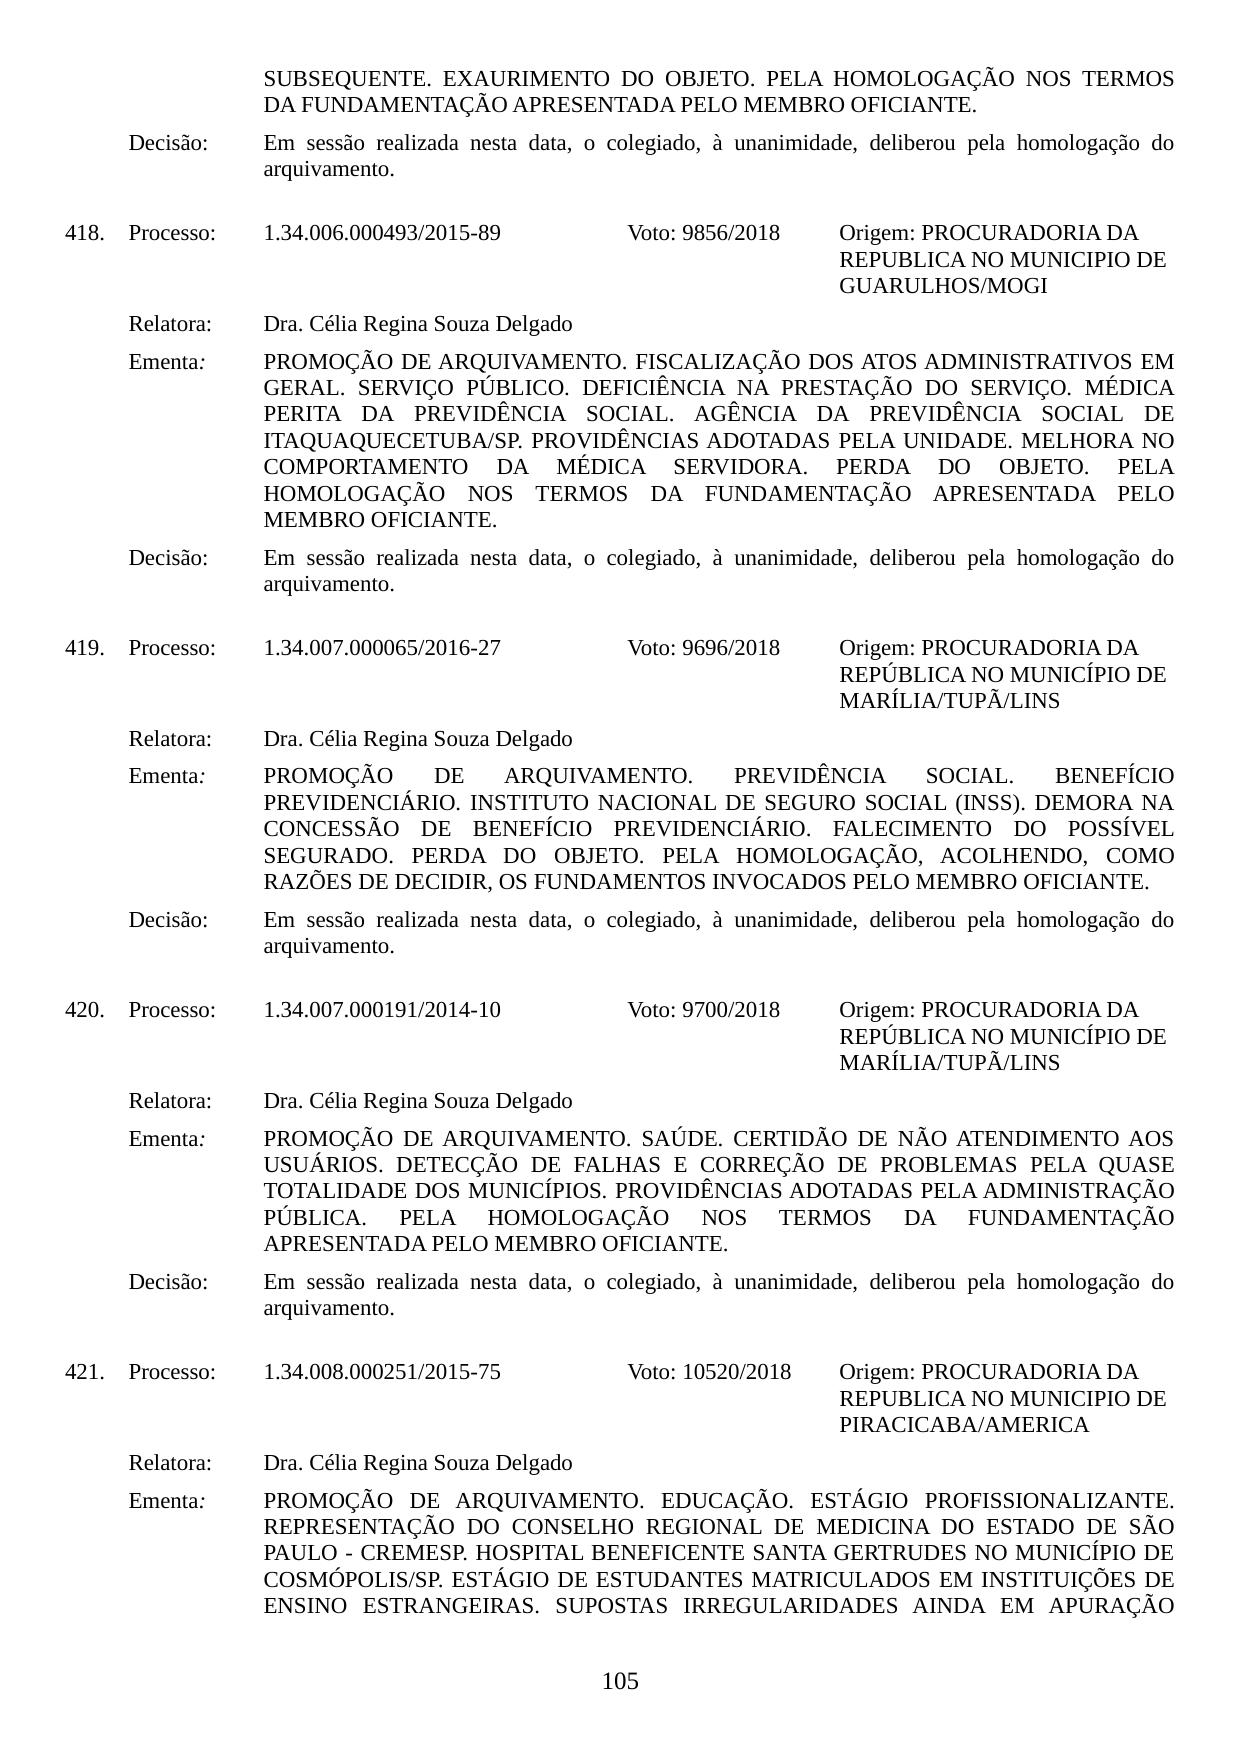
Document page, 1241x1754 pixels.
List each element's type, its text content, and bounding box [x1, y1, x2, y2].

table_header 1.34.007.000191/2014-10 [258, 991, 621, 1081]
table_cell Ementa: [123, 1119, 257, 1262]
table_header 1.34.007.000065/2016-27 [258, 629, 621, 719]
table_cell Decisão: [123, 900, 257, 964]
table_cell Ementa: [123, 1481, 257, 1624]
table_header 421. [59, 1353, 123, 1443]
table_cell SUBSEQUENTE. EXAURIMENTO DO OBJETO. PELA HOMOLOGAÇÃO NOS TERMOS DA FUNDAMENTAÇÃO APRESENTADA PELO MEMBRO OFICIANTE. [258, 59, 1181, 123]
table_cell [59, 342, 123, 538]
table_header Voto: 10520/2018 [621, 1353, 833, 1443]
table_header Origem: PROCURADORIA DA REPÚBLICA NO MUNICÍPIO DE MARÍLIA/TUPÃ/LINS [834, 991, 1181, 1081]
table_header Voto: 9856/2018 [621, 214, 833, 304]
table_header Voto: 9700/2018 [621, 991, 833, 1081]
table_cell Em sessão realizada nesta data, o colegiado, à unanimidade, deliberou pela homologação do arquivamento. [258, 123, 1181, 187]
table_header 418. [59, 214, 123, 304]
table_cell [59, 123, 123, 187]
table_cell Em sessão realizada nesta data, o colegiado, à unanimidade, deliberou pela homologação do arquivamento. [258, 1262, 1181, 1326]
table_cell [59, 1119, 123, 1262]
table_cell [123, 59, 257, 123]
table_cell PROMOÇÃO DE ARQUIVAMENTO. EDUCAÇÃO. ESTÁGIO PROFISSIONALIZANTE. REPRESENTAÇÃO DO CONSELHO REGIONAL DE MEDICINA DO ESTADO DE SÃO PAULO - CREMESP. HOSPITAL BENEFICENTE SANTA GERTRUDES NO MUNICÍPIO DE COSMÓPOLIS/SP. ESTÁGIO DE ESTUDANTES MATRICULADOS EM INSTITUIÇÕES DE ENSINO ESTRANGEIRAS. SUPOSTAS IRREGULARIDADES AINDA EM APURAÇÃO [258, 1481, 1181, 1624]
table_cell PROMOÇÃO DE ARQUIVAMENTO. FISCALIZAÇÃO DOS ATOS ADMINISTRATIVOS EM GERAL. SERVIÇO PÚBLICO. DEFICIÊNCIA NA PRESTAÇÃO DO SERVIÇO. MÉDICA PERITA DA PREVIDÊNCIA SOCIAL. AGÊNCIA DA PREVIDÊNCIA SOCIAL DE ITAQUAQUECETUBA/SP. PROVIDÊNCIAS ADOTADAS PELA UNIDADE. MELHORA NO COMPORTAMENTO DA MÉDICA SERVIDORA. PERDA DO OBJETO. PELA HOMOLOGAÇÃO NOS TERMOS DA FUNDAMENTAÇÃO APRESENTADA PELO MEMBRO OFICIANTE. [258, 342, 1181, 538]
table_cell Relatora: [123, 1443, 257, 1481]
table_cell [59, 1081, 123, 1119]
table_header 1.34.006.000493/2015-89 [258, 214, 621, 304]
table_header Origem: PROCURADORIA DA REPUBLICA NO MUNICIPIO DE PIRACICABA/AMERICA [834, 1353, 1181, 1443]
table_cell [59, 757, 123, 900]
table_cell [59, 304, 123, 342]
table_header Processo: [123, 214, 257, 304]
table_header Origem: PROCURADORIA DA REPUBLICA NO MUNICIPIO DE GUARULHOS/MOGI [834, 214, 1181, 304]
table_cell PROMOÇÃO DE ARQUIVAMENTO. SAÚDE. CERTIDÃO DE NÃO ATENDIMENTO AOS USUÁRIOS. DETECÇÃO DE FALHAS E CORREÇÃO DE PROBLEMAS PELA QUASE TOTALIDADE DOS MUNICÍPIOS. PROVIDÊNCIAS ADOTADAS PELA ADMINISTRAÇÃO PÚBLICA. PELA HOMOLOGAÇÃO NOS TERMOS DA FUNDAMENTAÇÃO APRESENTADA PELO MEMBRO OFICIANTE. [258, 1119, 1181, 1262]
table_cell [59, 538, 123, 602]
table_cell Dra. Célia Regina Souza Delgado [258, 1081, 1181, 1119]
table_cell Ementa: [123, 757, 257, 900]
table_header 419. [59, 629, 123, 719]
table_cell Decisão: [123, 1262, 257, 1326]
table_cell [59, 1443, 123, 1481]
table_header 420. [59, 991, 123, 1081]
table_header Processo: [123, 629, 257, 719]
table_cell Dra. Célia Regina Souza Delgado [258, 719, 1181, 757]
table_cell [59, 719, 123, 757]
table_cell Em sessão realizada nesta data, o colegiado, à unanimidade, deliberou pela homologação do arquivamento. [258, 900, 1181, 964]
table_header 1.34.008.000251/2015-75 [258, 1353, 621, 1443]
table_header Origem: PROCURADORIA DA REPÚBLICA NO MUNICÍPIO DE MARÍLIA/TUPÃ/LINS [834, 629, 1181, 719]
table_cell Decisão: [123, 538, 257, 602]
table_cell Dra. Célia Regina Souza Delgado [258, 1443, 1181, 1481]
table_cell [59, 59, 123, 123]
table_cell Relatora: [123, 304, 257, 342]
table_cell [59, 900, 123, 964]
table_header Voto: 9696/2018 [621, 629, 833, 719]
table_cell Dra. Célia Regina Souza Delgado [258, 304, 1181, 342]
table_cell Decisão: [123, 123, 257, 187]
table_cell PROMOÇÃO DE ARQUIVAMENTO. PREVIDÊNCIA SOCIAL. BENEFÍCIO PREVIDENCIÁRIO. INSTITUTO NACIONAL DE SEGURO SOCIAL (INSS). DEMORA NA CONCESSÃO DE BENEFÍCIO PREVIDENCIÁRIO. FALECIMENTO DO POSSÍVEL SEGURADO. PERDA DO OBJETO. PELA HOMOLOGAÇÃO, ACOLHENDO, COMO RAZÕES DE DECIDIR, OS FUNDAMENTOS INVOCADOS PELO MEMBRO OFICIANTE. [258, 757, 1181, 900]
table_header Processo: [123, 1353, 257, 1443]
table_cell Relatora: [123, 1081, 257, 1119]
table_cell Ementa: [123, 342, 257, 538]
table_cell Em sessão realizada nesta data, o colegiado, à unanimidade, deliberou pela homologação do arquivamento. [258, 538, 1181, 602]
table_cell [59, 1262, 123, 1326]
table_cell Relatora: [123, 719, 257, 757]
table_cell [59, 1481, 123, 1624]
table_header Processo: [123, 991, 257, 1081]
